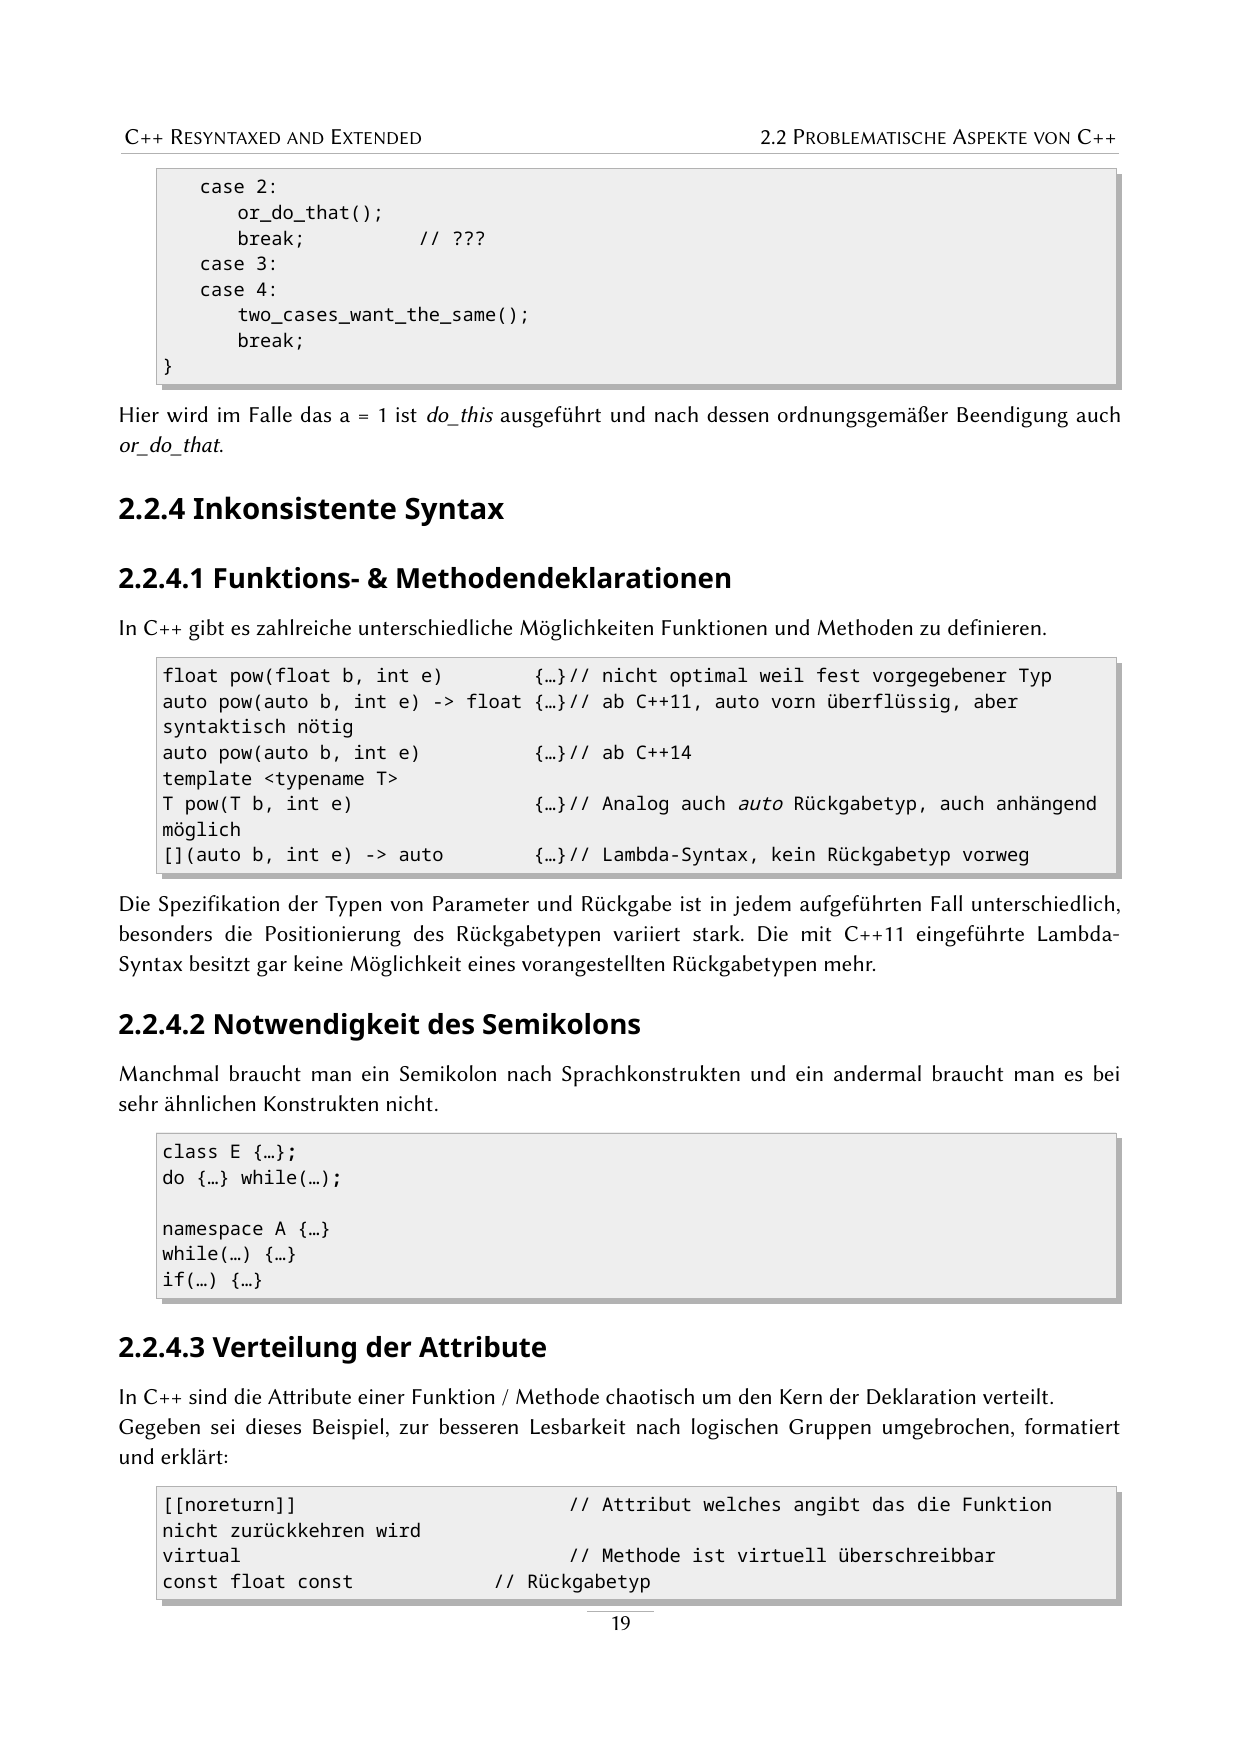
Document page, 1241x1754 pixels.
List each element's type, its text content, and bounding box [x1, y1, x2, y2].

text Hier wird im Falle das a = 1 ist do_this ausgeführt und nach dessen ordnungsgemäßer Beendigung auch or_do_that. [118, 402, 1122, 458]
text break; // ??? case 3: case 4: two_cases_want_the_same(); break; [157, 219, 1116, 346]
subtitle Notwendigkeit des Semikolons [118, 1005, 1122, 1043]
text or_do_that(); [157, 193, 1116, 219]
text [[noreturn]] // Attribut welches angibt das die Funktion nicht zurückkehren wird [157, 1487, 1116, 1537]
text Manchmal braucht man ein Semikolon nach Sprachkonstrukten und ein andermal braucht man es bei sehr ähnlichen Konstrukten nicht. [118, 1061, 1122, 1117]
text Die Spezifikation der Typen von Parameter und Rückgabe ist in jedem aufgeführten Fall unterschiedlich, besonders die Positionierung des Rückgabetypen variiert stark. Die mit C++11 eingeführte Lambda-Syntax besitzt gar keine Möglichkeit eines vorangestellten Rückgabetypen mehr. [118, 891, 1122, 977]
text class E {…}; do {…} while(…); namespace A {…} while(…) {…} if(…) {…} [157, 1134, 1116, 1298]
text In C++ gibt es zahlreiche unterschiedliche Möglichkeiten Funktionen und Methoden zu definieren. [118, 615, 1122, 641]
subtitle Inkonsistente Syntax [118, 488, 1122, 528]
subtitle Funktions- & Methodendeklarationen [118, 559, 1122, 597]
text const float const // Rückgabetyp [157, 1562, 1116, 1599]
text virtual // Methode ist virtuell überschreibbar [157, 1537, 1116, 1562]
subtitle Verteilung der Attribute [118, 1328, 1122, 1366]
text float pow(float b, int e) {…} // nicht optimal weil fest vorgegebener Typ auto pow(auto b, int e) -> float {…} // ab C++11, auto vorn überflüssig, aber syntaktisch nötig auto pow(auto b, int e) {…} // ab C++14 template <typename T> T pow(T b, int e) {…} // Analog auch auto Rückgabetyp, auch anhängend möglich [](auto b, int e) -> auto {…} // Lambda-Syntax, kein Rückgabetyp vorweg [157, 658, 1116, 873]
text In C++ sind die Attribute einer Funktion / Methode chaotisch um den Kern der Deklaration verteilt. Gegeben sei dieses Beispiel, zur besseren Lesbarkeit nach logischen Gruppen umgebrochen, formatiert und erklärt: [118, 1384, 1122, 1470]
text case 2: [157, 169, 1116, 193]
text } [157, 346, 1116, 384]
